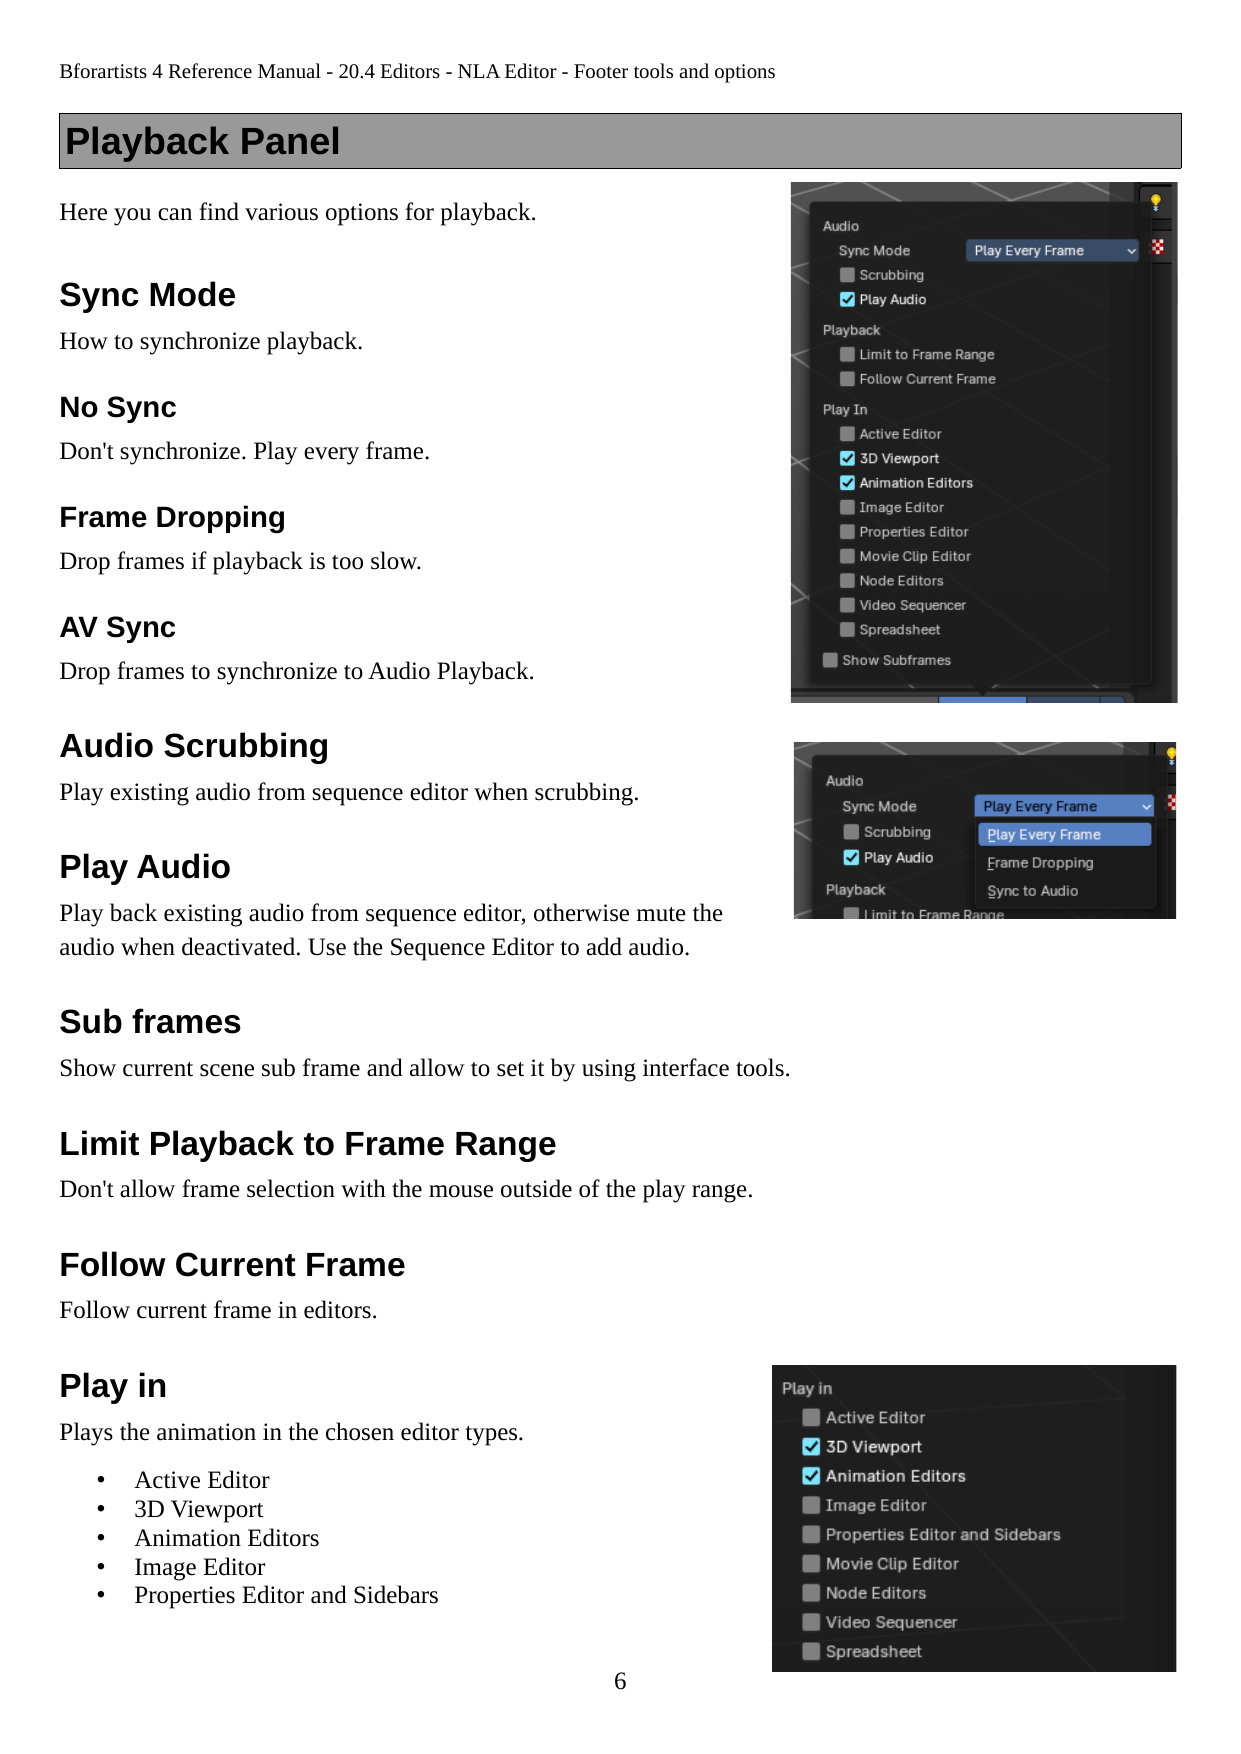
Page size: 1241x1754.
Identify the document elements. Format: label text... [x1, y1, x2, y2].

list Active Editor [97, 1466, 772, 1494]
text Play existing audio from sequence editor when scrubbing. [59, 777, 793, 806]
table_header Playback Panel [60, 114, 1181, 168]
subtitle Follow Current Frame [59, 1244, 1181, 1283]
subtitle Play Audio [59, 847, 793, 885]
list 3D Viewport [97, 1494, 772, 1523]
text Drop frames if playback is too slow. [59, 546, 790, 575]
subtitle Frame Dropping [59, 500, 790, 533]
picture [772, 1365, 1177, 1672]
list Animation Editors [97, 1523, 772, 1552]
text Here you can find various options for playback. [59, 197, 790, 225]
list Image Editor [97, 1552, 772, 1581]
subtitle AV Sync [59, 609, 790, 643]
picture [793, 742, 1177, 919]
subtitle [1177, 1365, 1181, 1404]
subtitle Sub frames [59, 1002, 1181, 1041]
subtitle No Sync [59, 390, 790, 423]
text Play back existing audio from sequence editor, otherwise mute the audio when deactivated. Use the Sequence Editor to add audio. [59, 898, 1181, 961]
list Properties Editor and Sidebars [97, 1581, 772, 1609]
subtitle Sync Mode [59, 275, 790, 314]
text Drop frames to synchronize to Audio Playback. [59, 656, 790, 684]
text Plays the animation in the chosen editor types. [59, 1417, 772, 1445]
text How to synchronize playback. [59, 326, 790, 355]
text Show current scene sub frame and allow to set it by using interface tools. [59, 1053, 1181, 1082]
subtitle Play in [59, 1365, 772, 1404]
picture [790, 182, 1178, 703]
text Don't synchronize. Play every frame. [59, 436, 790, 465]
text Don't allow frame selection with the mouse outside of the play range. [59, 1174, 1181, 1203]
subtitle Audio Scrubbing [59, 726, 1181, 764]
text Follow current frame in editors. [59, 1296, 1181, 1324]
subtitle Limit Playback to Frame Range [59, 1123, 1181, 1162]
